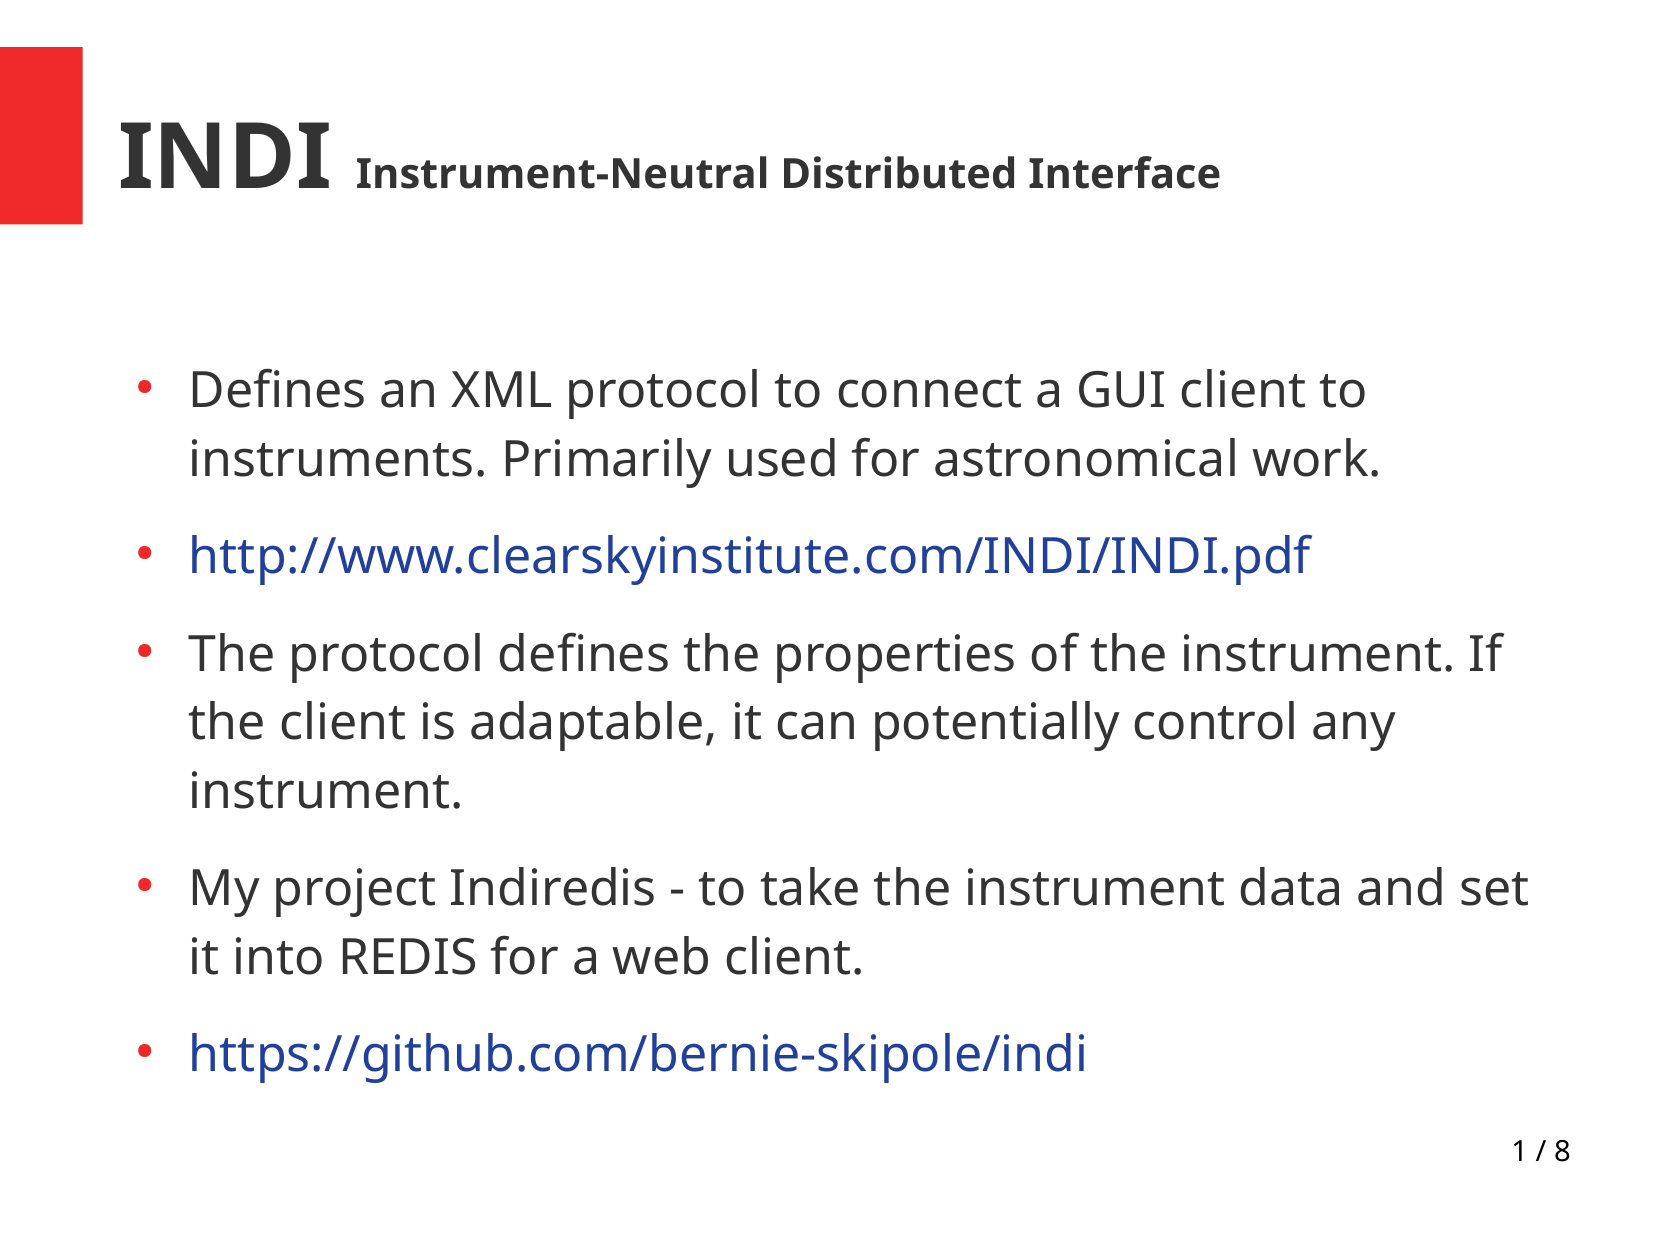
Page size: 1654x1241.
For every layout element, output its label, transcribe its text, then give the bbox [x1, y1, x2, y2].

title INDI Instrument-Neutral Distributed Interface [118, 49, 1571, 257]
list Defines an XML protocol to connect a GUI client to instruments. Primarily used for astronomical work. http://www.clearskyinstitute.com/INDI/INDI.pdf The protocol defines the properties of the instrument. If the client is adaptable, it can potentially control any instrument. My project Indiredis - to take the instrument data and set it into REDIS for a web client. https://github.com/bernie-skipole/indi [118, 354, 1536, 1074]
